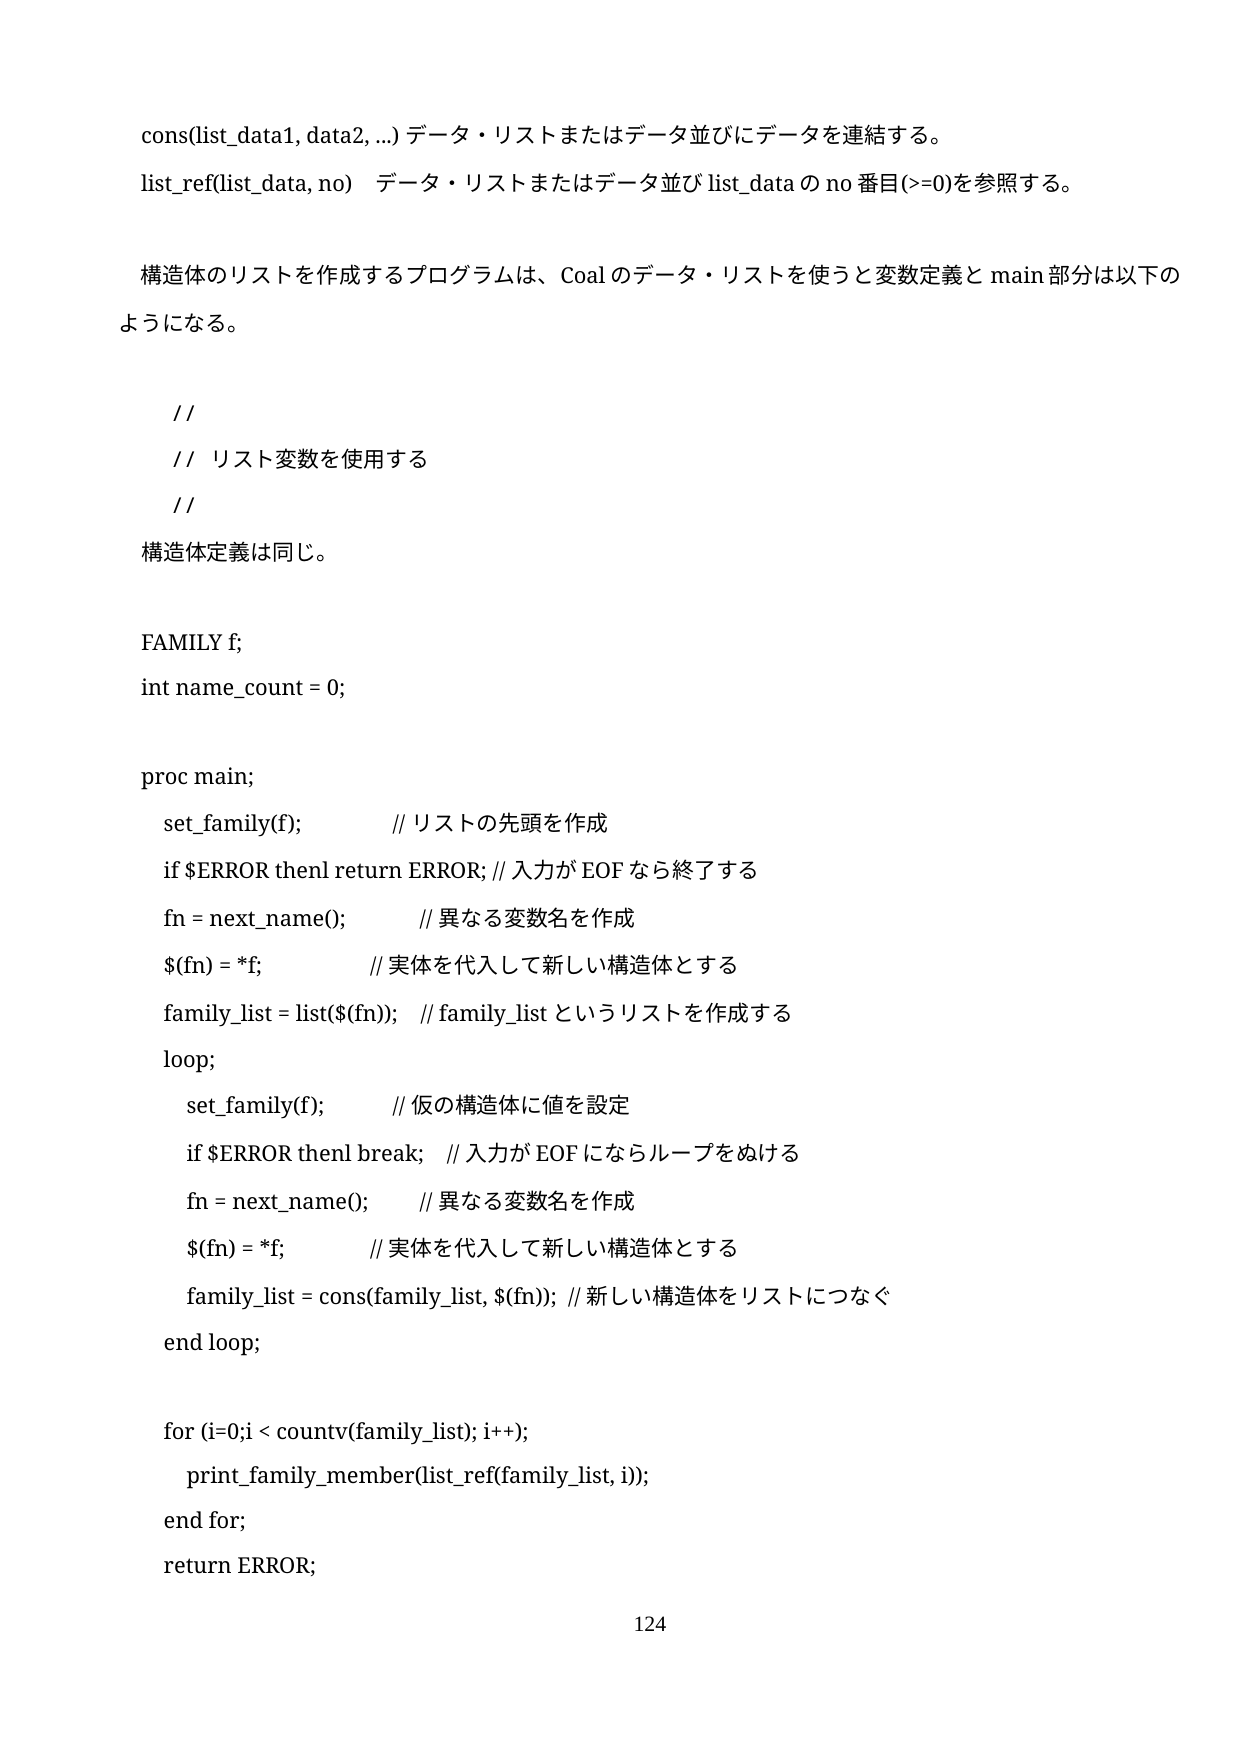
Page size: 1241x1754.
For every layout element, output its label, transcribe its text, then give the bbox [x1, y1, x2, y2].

text fn = next_name(); // 異なる変数名を作成 [118, 901, 1181, 933]
text cons(list_data1, data2, ...) データ・リストまたはデータ並びにデータを連結する。 [118, 118, 1181, 150]
text // リスト変数を使用する [118, 442, 1181, 474]
text for (i=0;i < countv(family_list); i++); [118, 1416, 1181, 1446]
text fn = next_name(); // 異なる変数名を作成 [118, 1184, 1181, 1215]
text list_ref(list_data, no) データ・リストまたはデータ並びlist_dataのno番目(>=0)を参照する。 [118, 166, 1181, 197]
text $(fn) = *f; // 実体を代入して新しい構造体とする [118, 1231, 1181, 1263]
text 構造体のリストを作成するプログラムは、Coalのデータ・リストを使うと変数定義とmain部分は以下のようになる。 [118, 258, 1181, 337]
text int name_count = 0; [118, 672, 1181, 701]
text FAMILY f; [118, 627, 1181, 657]
text family_list = cons(family_list, $(fn)); // 新しい構造体をリストにつなぐ [118, 1279, 1181, 1311]
text loop; [118, 1044, 1181, 1073]
text proc main; [118, 761, 1181, 791]
text return ERROR; [118, 1550, 1181, 1580]
text $(fn) = *f; // 実体を代入して新しい構造体とする [118, 948, 1181, 980]
text // [118, 398, 1181, 428]
text 構造体定義は同じ。 [118, 535, 1181, 566]
text set_family(f); // リストの先頭を作成 [118, 806, 1181, 837]
text set_family(f); // 仮の構造体に値を設定 [118, 1088, 1181, 1120]
text end loop; [118, 1326, 1181, 1356]
text if $ERROR thenl break; // 入力がEOFにならループをぬける [118, 1136, 1181, 1168]
text family_list = list($(fn)); // family_listというリストを作成する [118, 996, 1181, 1028]
text // [118, 490, 1181, 520]
text print_family_member(list_ref(family_list, i)); [118, 1461, 1181, 1490]
text end for; [118, 1505, 1181, 1535]
text if $ERROR thenl return ERROR; // 入力がEOFなら終了する [118, 853, 1181, 885]
